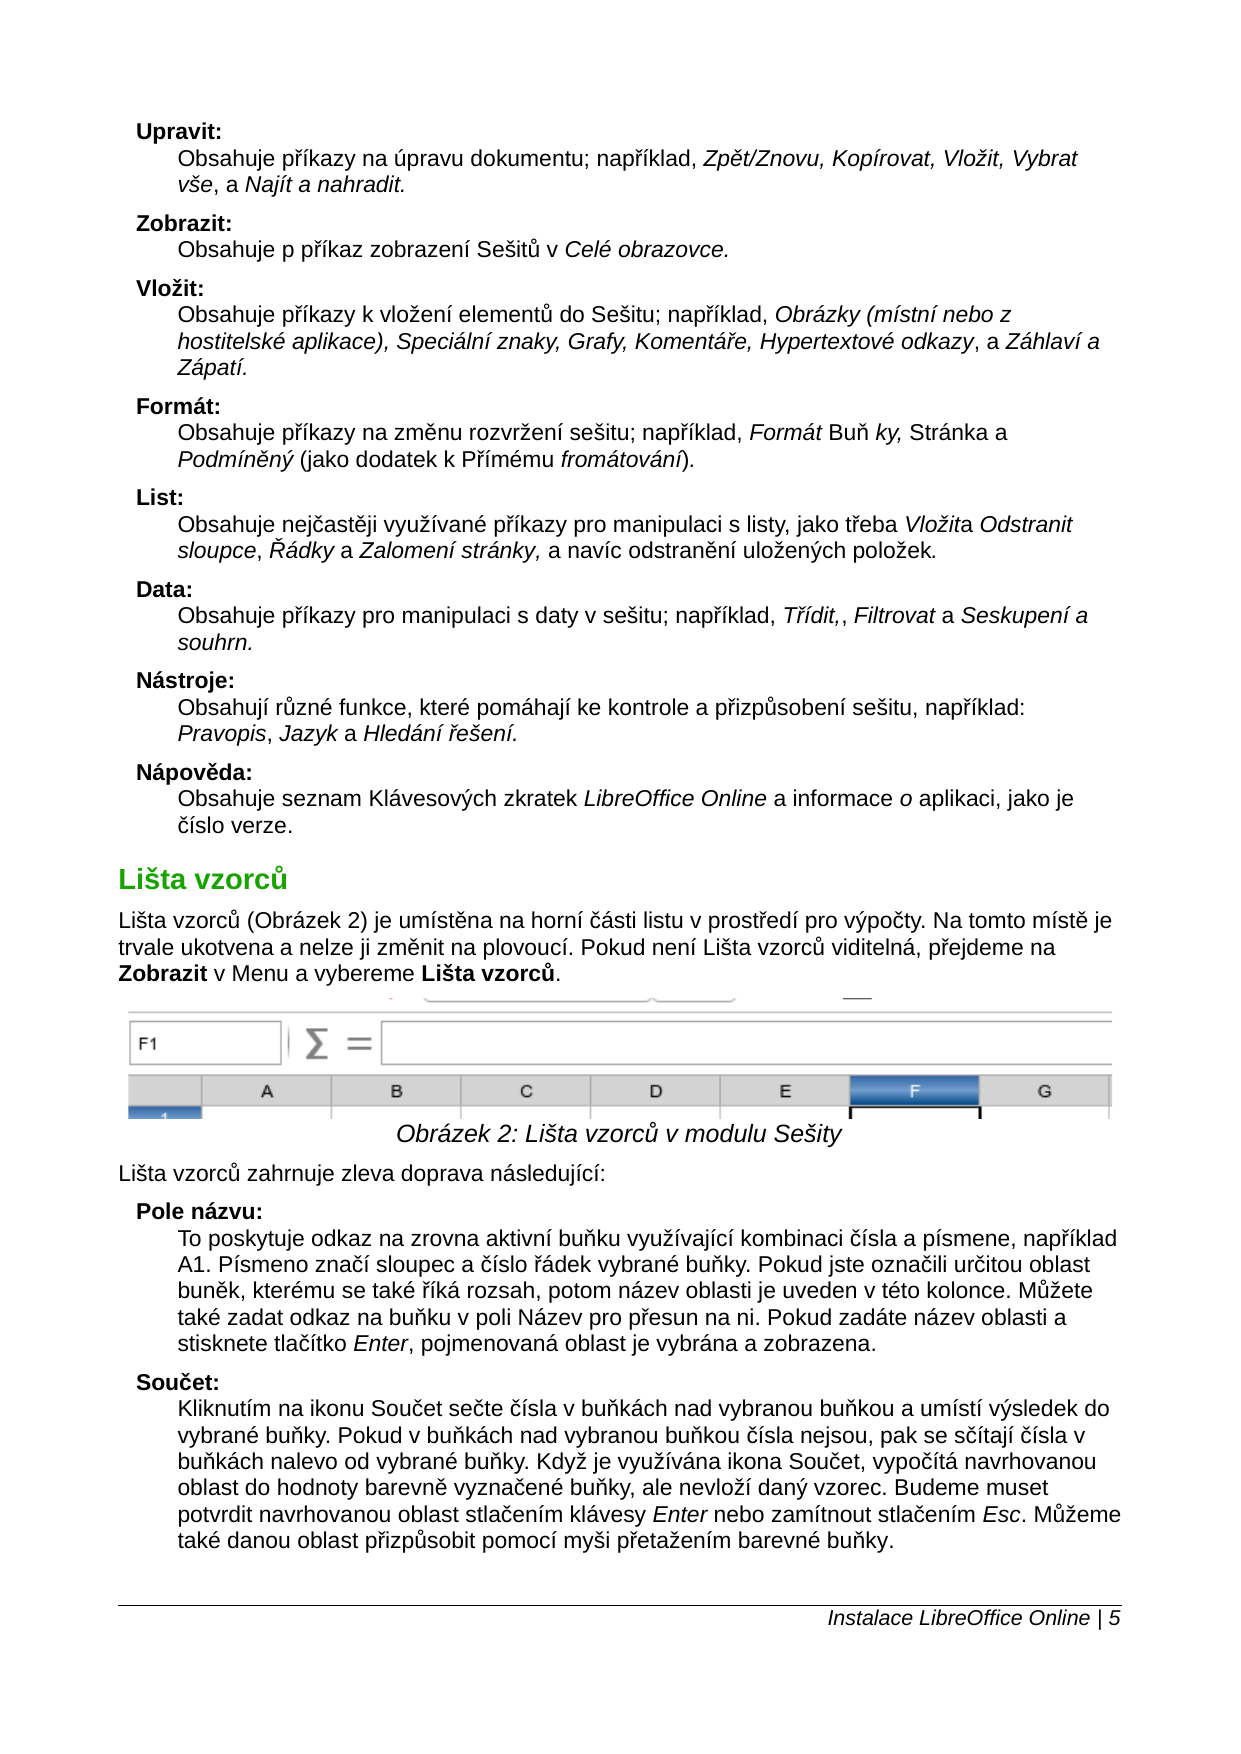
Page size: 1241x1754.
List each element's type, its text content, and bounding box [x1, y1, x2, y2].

text Vložit: [136, 275, 1122, 301]
text List: [136, 484, 1122, 511]
text Lišta vzorců zahrnuje zleva doprava následující: [118, 1159, 1122, 1186]
text Obsahuje seznam Klávesových zkratek LibreOffice Online a informace o aplikaci, jako je číslo verze. [177, 785, 1122, 838]
text Obrázek 2: Lišta vzorců v modulu Sešity [118, 1119, 1122, 1147]
text Kliknutím na ikonu Součet sečte čísla v buňkách nad vybranou buňkou a umístí výsledek do vybrané buňky. Pokud v buňkách nad vybranou buňkou čísla nejsou, pak se sčítají čísla v buňkách nalevo od vybrané buňky. Když je využívána ikona Součet, vypočítá navrhovanou oblast do hodnoty barevně vyznačené buňky, ale nevloží daný vzorec. Budeme muset potvrdit navrhovanou oblast stlačením klávesy Enter nebo zamítnout stlačením Esc. Můžeme také danou oblast přizpůsobit pomocí myši přetažením barevné buňky. [177, 1395, 1122, 1553]
text Obsahuje p příkaz zobrazení Sešitů v Celé obrazovce. [177, 236, 1122, 262]
text Zobrazit: [136, 210, 1122, 236]
subtitle Lišta vzorců [118, 862, 1122, 895]
text Nástroje: [136, 667, 1122, 694]
text To poskytuje odkaz na zrovna aktivní buňku využívající kombinaci čísla a písmene, například A1. Písmeno značí sloupec a číslo řádek vybrané buňky. Pokud jste označili určitou oblast buněk, kterému se také říká rozsah, potom název oblasti je uveden v této kolonce. Můžete také zadat odkaz na buňku v poli Název pro přesun na ni. Pokud zadáte název oblasti a stisknete tlačítko Enter, pojmenovaná oblast je vybrána a zobrazena. [177, 1225, 1122, 1356]
text Obsahuje příkazy k vložení elementů do Sešitu; například, Obrázky (místní nebo z hostitelské aplikace), Speciální znaky, Grafy, Komentáře, Hypertextové odkazy, a Záhlaví a Zápatí. [177, 301, 1122, 380]
picture [128, 998, 1113, 1119]
text Formát: [136, 393, 1122, 419]
text Obsahuje příkazy na úpravu dokumentu; například, Zpět/Znovu, Kopírovat, Vložit, Vybrat vše, a Najít a nahradit. [177, 144, 1122, 197]
text Data: [136, 576, 1122, 602]
text Součet: [136, 1369, 1122, 1395]
text Obsahují různé funkce, které pomáhají ke kontrole a přizpůsobení sešitu, například: Pravopis, Jazyk a Hledání řešení. [177, 694, 1122, 747]
text Upravit: [136, 118, 1122, 144]
text Obsahuje příkazy pro manipulaci s daty v sešitu; například, Třídit,, Filtrovat a Seskupení a souhrn. [177, 602, 1122, 655]
text Nápověda: [136, 759, 1122, 785]
text Obsahuje příkazy na změnu rozvržení sešitu; například, Formát Buň ky, Stránka a Podmíněný (jako dodatek k Přímému fromátování). [177, 419, 1122, 472]
text Lišta vzorců (Obrázek 2) je umístěna na horní části listu v prostředí pro výpočty. Na tomto místě je trvale ukotvena a nelze ji změnit na plovoucí. Pokud není Lišta vzorců viditelná, přejdeme na Zobrazit v Menu a vybereme Lišta vzorců. [118, 907, 1122, 986]
text Obsahuje nejčastěji využívané příkazy pro manipulaci s listy, jako třeba Vložita Odstranit sloupce, Řádky a Zalomení stránky, a navíc odstranění uložených položek. [177, 511, 1122, 563]
text Pole názvu: [136, 1198, 1122, 1225]
